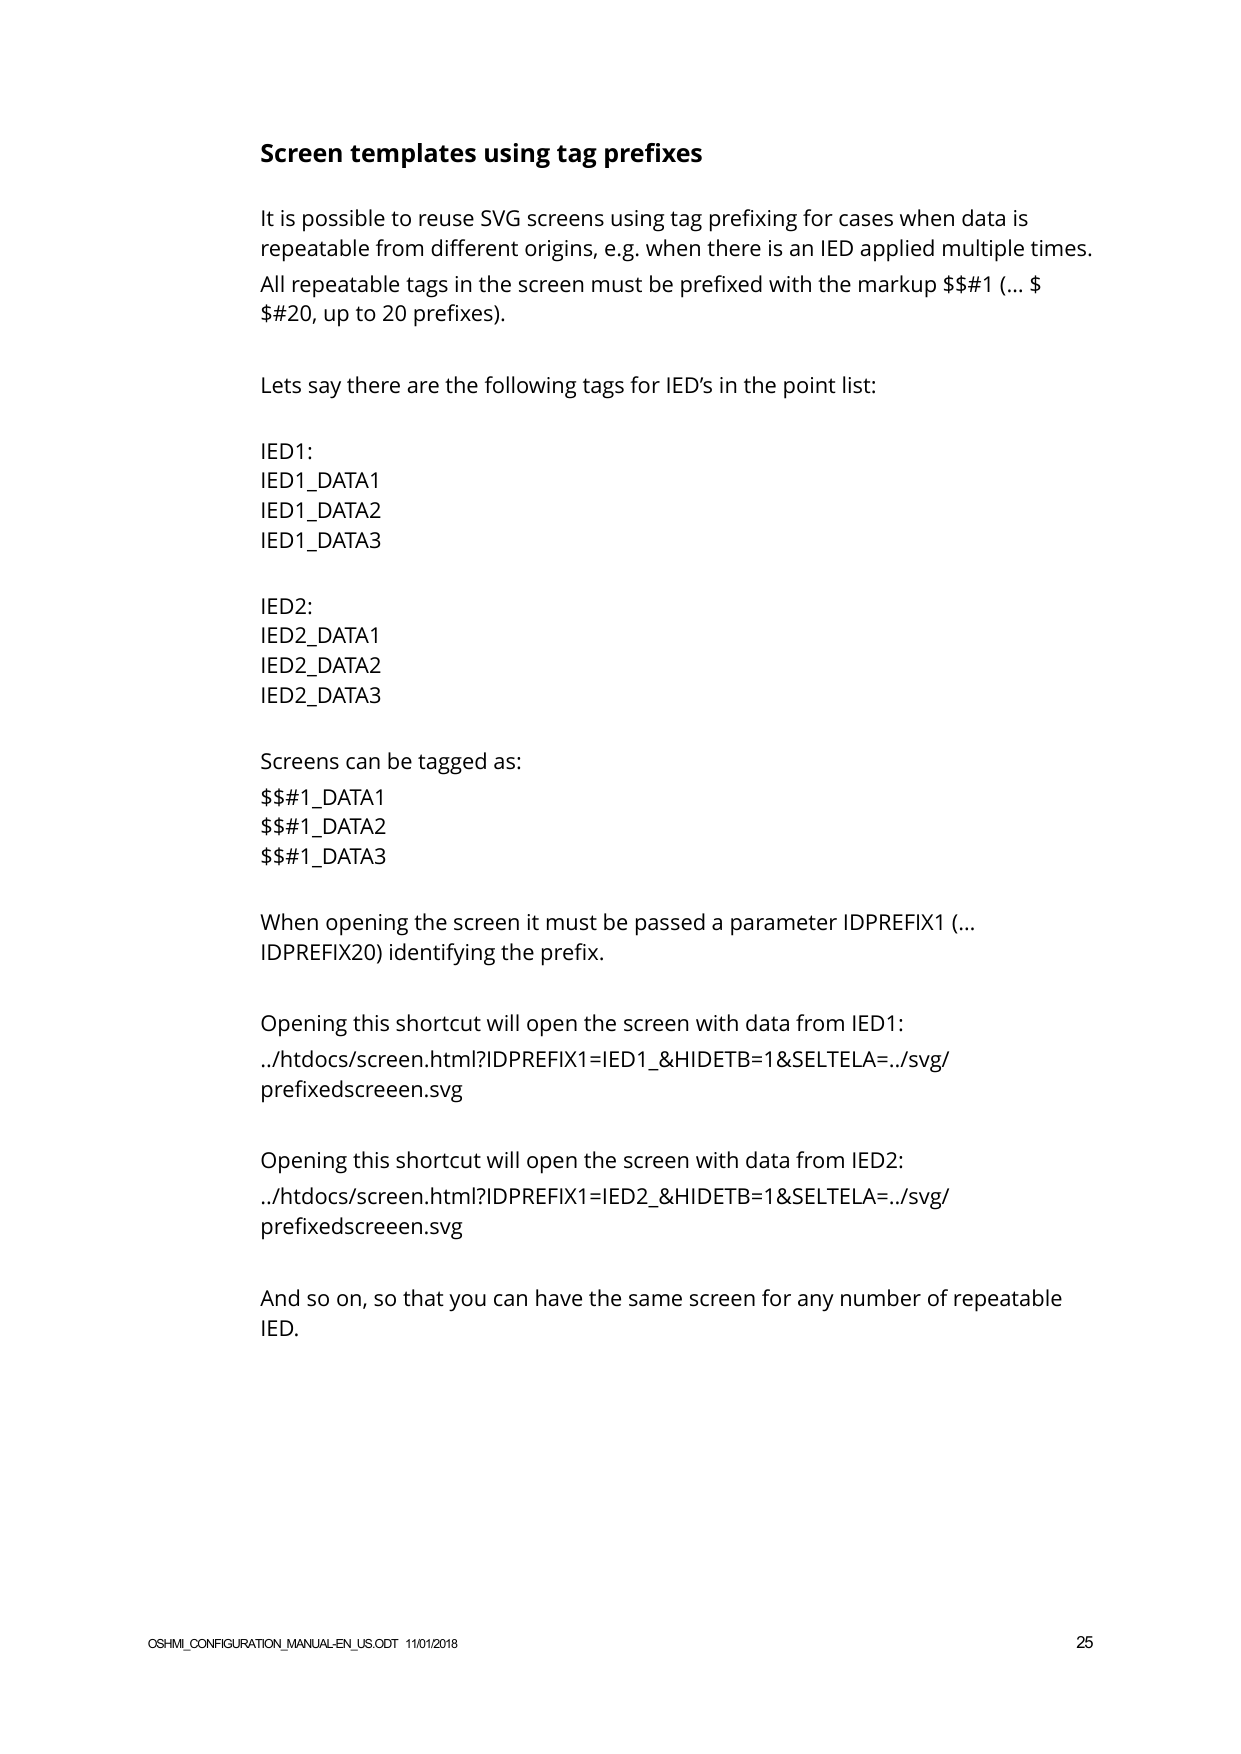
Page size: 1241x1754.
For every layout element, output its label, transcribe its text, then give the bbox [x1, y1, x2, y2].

text $$#1_DATA1 $$#1_DATA2 $$#1_DATA3 [260, 781, 1093, 901]
text And so on, so that you can have the same screen for any number of repeatable IED. [260, 1283, 1093, 1342]
text Opening this shortcut will open the screen with data from IED1: [260, 1008, 1093, 1038]
text Opening this shortcut will open the screen with data from IED2: [260, 1145, 1093, 1175]
text It is possible to reuse SVG screens using tag prefixing for cases when data is repeatable from different origins, e.g. when there is an IED applied multiple times. [260, 203, 1093, 262]
text ../htdocs/screen.html?IDPREFIX1=IED2_&HIDETB=1&SELTELA=../svg/prefixedscreeen.svg [260, 1181, 1093, 1241]
text All repeatable tags in the screen must be prefixed with the markup $$#1 (… $$#20, up to 20 prefixes). [260, 268, 1093, 328]
subtitle Screen templates using tag prefixes [260, 136, 1093, 170]
text Screens can be tagged as: [260, 746, 1093, 775]
text When opening the screen it must be passed a parameter IDPREFIX1 (… IDPREFIX20) identifying the prefix. [260, 907, 1093, 966]
text ../htdocs/screen.html?IDPREFIX1=IED1_&HIDETB=1&SELTELA=../svg/prefixedscreeen.svg [260, 1044, 1093, 1103]
text Lets say there are the following tags for IED’s in the point list: [260, 370, 1093, 400]
text IED1: IED1_DATA1 IED1_DATA2 IED1_DATA3 [260, 406, 1093, 584]
text IED2: IED2_DATA1 IED2_DATA2 IED2_DATA3 [260, 591, 1093, 739]
